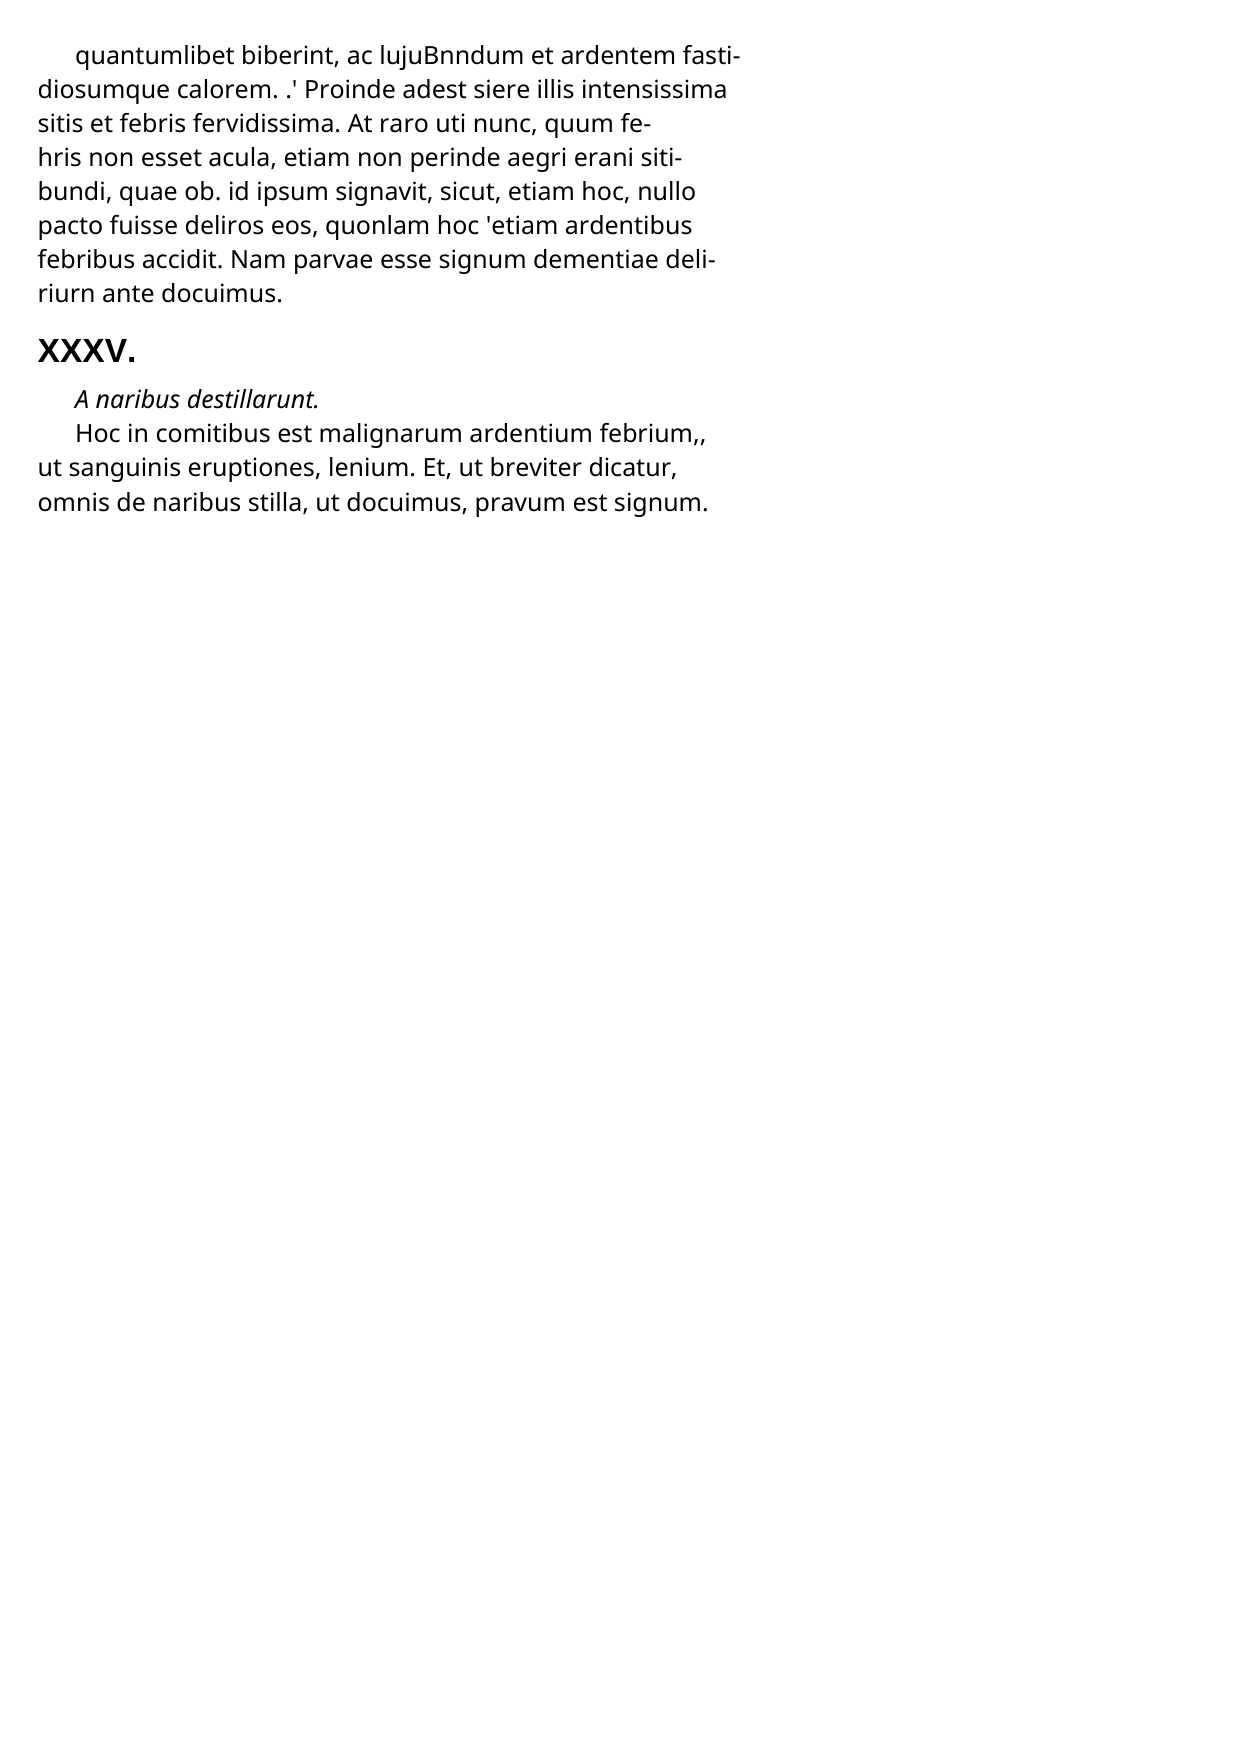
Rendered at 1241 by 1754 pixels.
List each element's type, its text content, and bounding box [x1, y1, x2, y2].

text A naribus destillarunt. [37, 382, 1203, 416]
text quantumlibet biberint, ac lujuBnndum et ardentem fasti- diosumque calorem. .' Proinde adest siere illis intensissima sitis et febris fervidissima. At raro uti nunc, quum fe- hris non esset acula, etiam non perinde aegri erani siti- bundi, quae ob. id ipsum signavit, sicut, etiam hoc, nullo pacto fuisse deliros eos, quonlam hoc 'etiam ardentibus febribus accidit. Nam parvae esse signum dementiae deli- riurn ante docuimus. [37, 37, 1203, 310]
subtitle XXXV. [37, 331, 1203, 369]
text Hoc in comitibus est malignarum ardentium febrium,, ut sanguinis eruptiones, lenium. Et, ut breviter dicatur, omnis de naribus stilla, ut docuimus, pravum est signum. [37, 416, 1203, 518]
